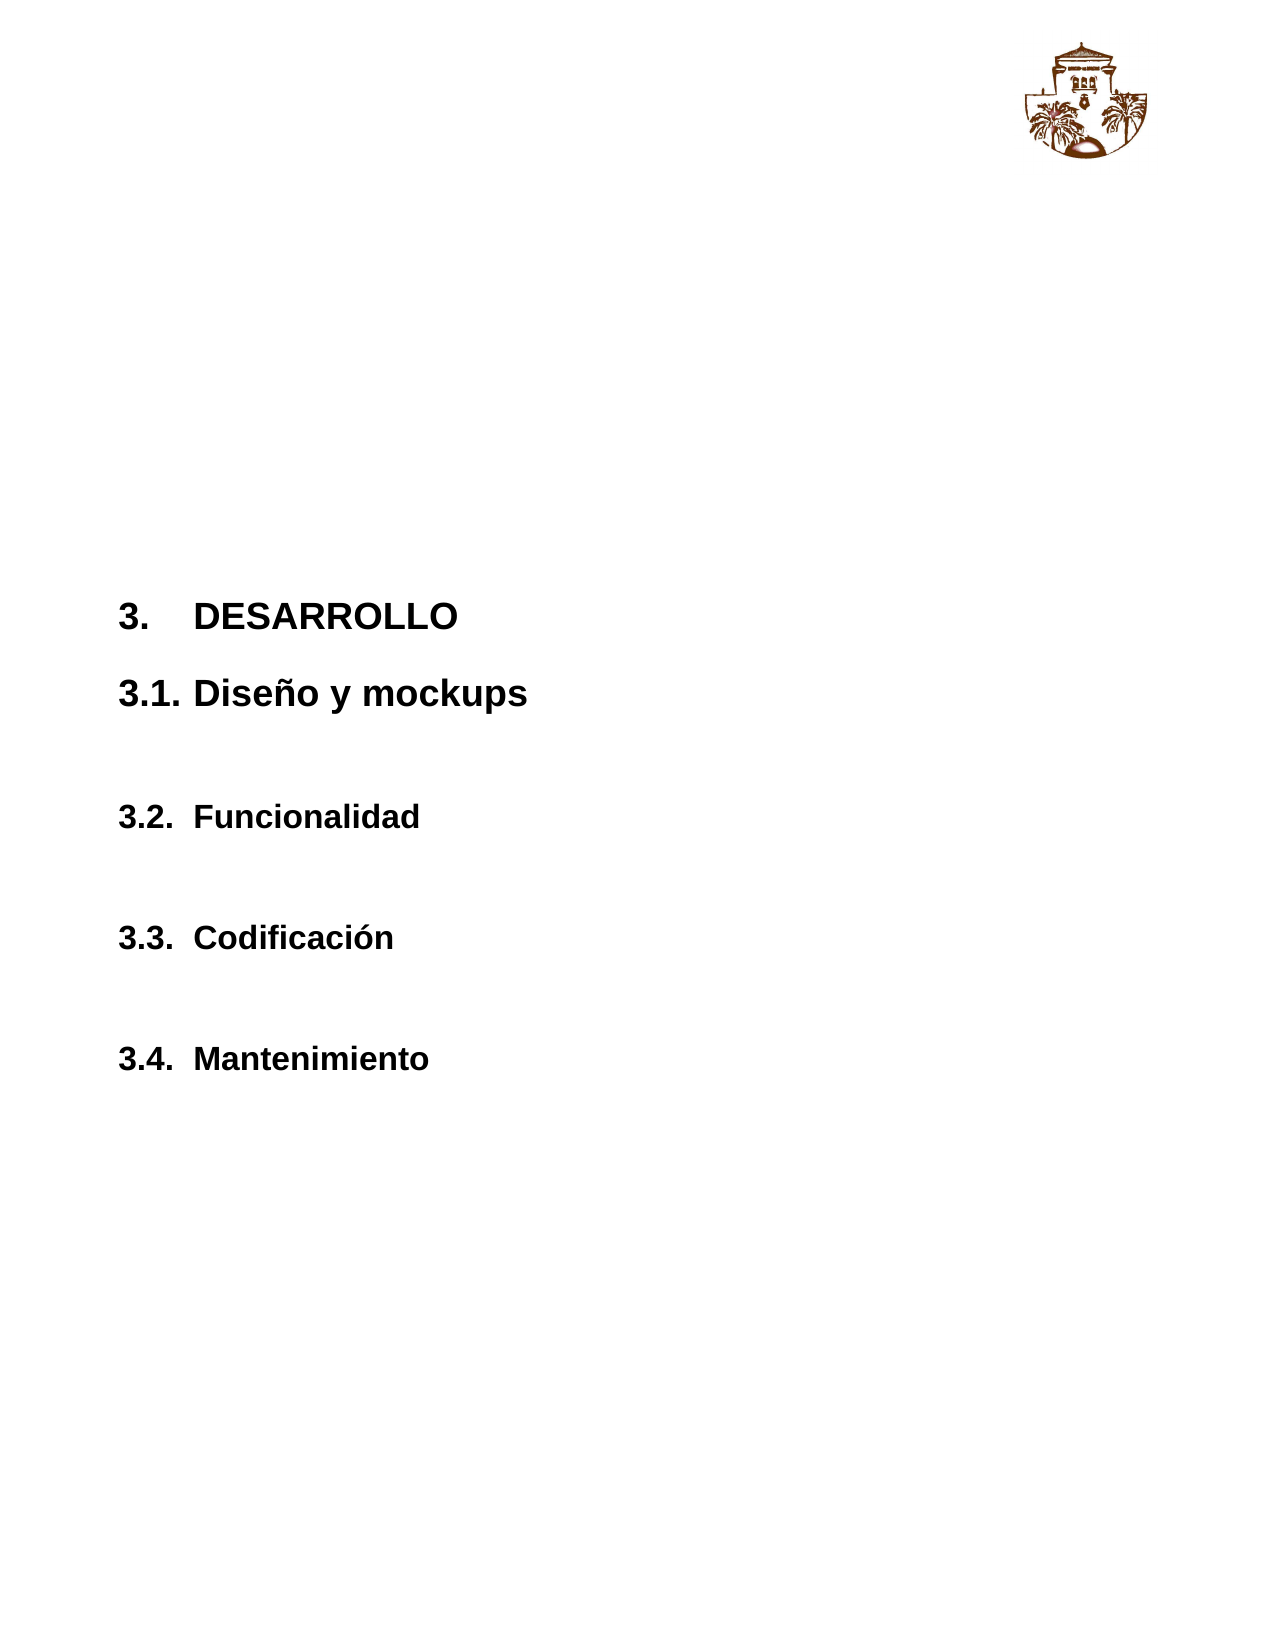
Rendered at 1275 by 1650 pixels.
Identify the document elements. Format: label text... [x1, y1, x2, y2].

subtitle Mantenimiento [118, 1039, 1157, 1078]
subtitle Diseño y mockups [118, 671, 1157, 714]
subtitle Codificación [118, 918, 1157, 957]
subtitle Funcionalidad [118, 797, 1157, 836]
subtitle DESARROLLO [118, 594, 1157, 637]
picture [1014, 30, 1158, 175]
